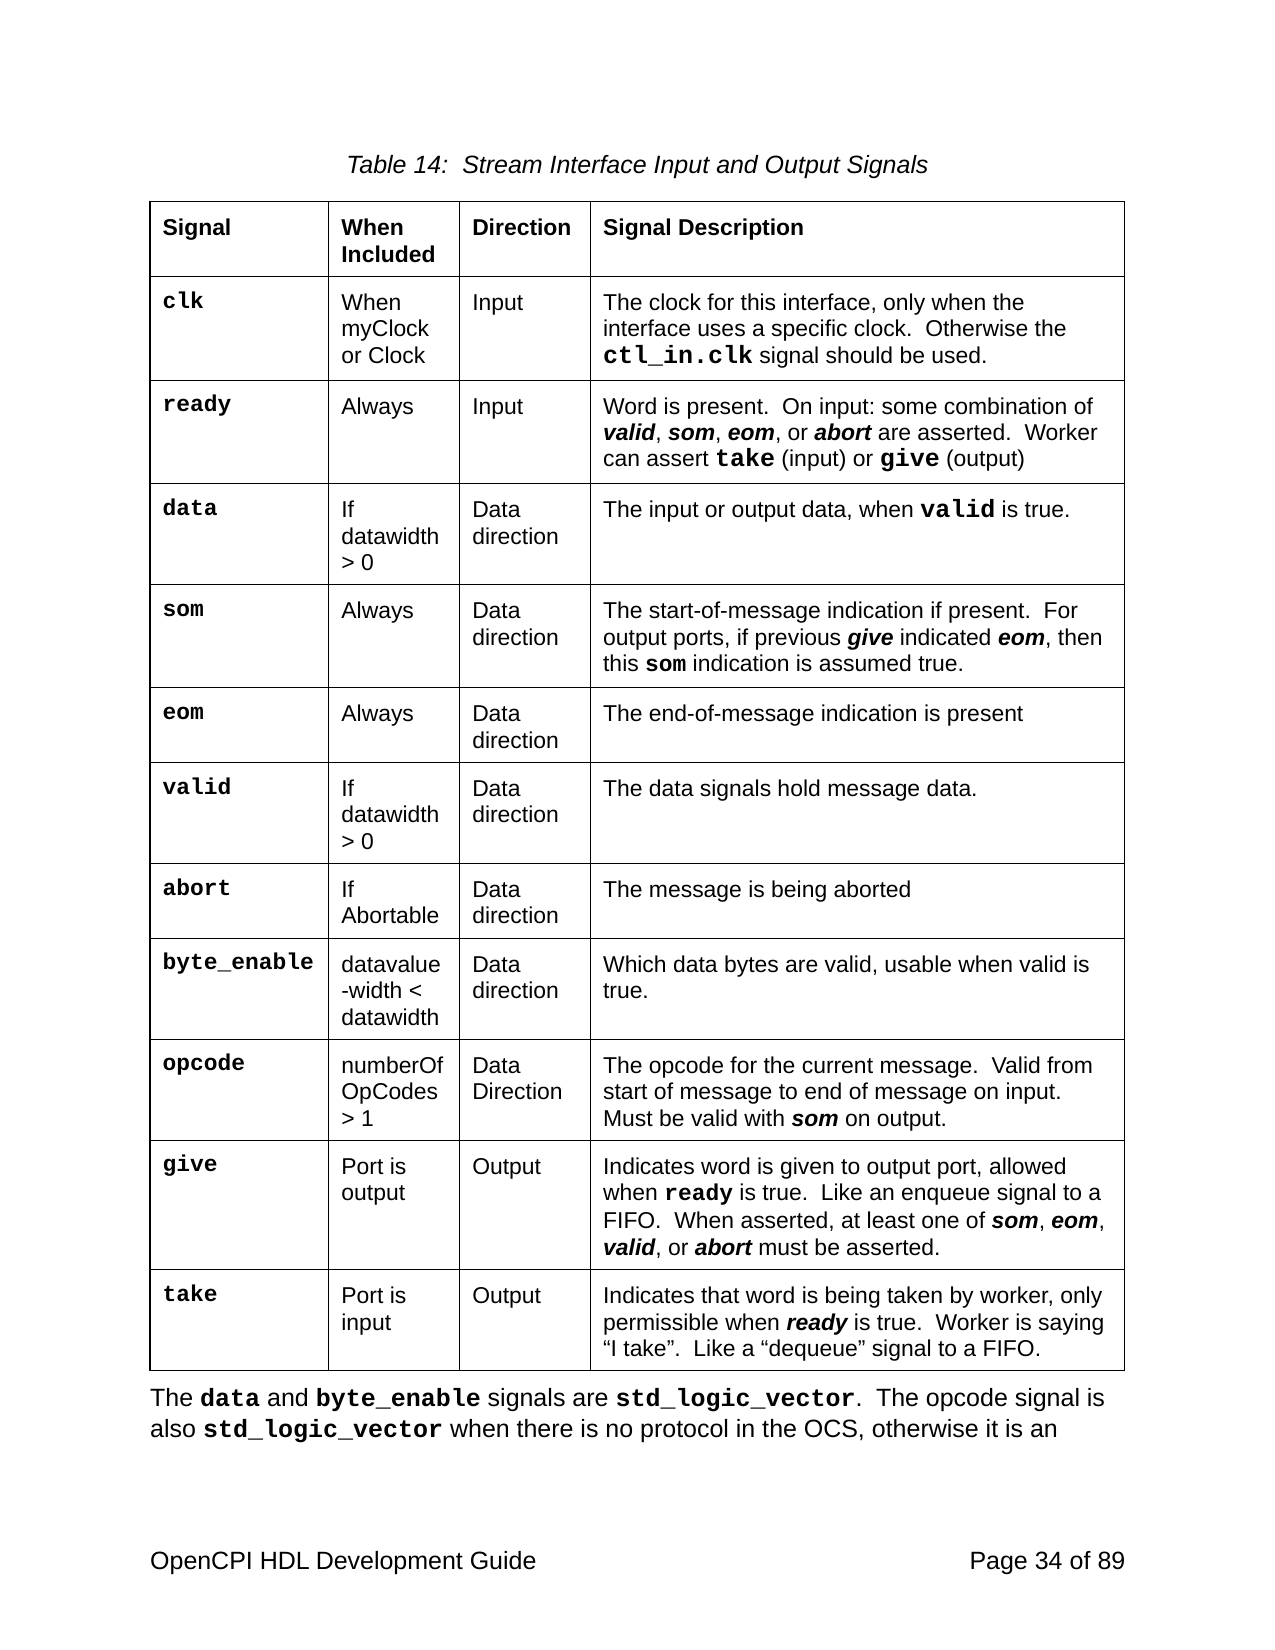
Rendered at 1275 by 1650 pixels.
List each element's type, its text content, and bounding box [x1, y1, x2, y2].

table_cell som [151, 585, 328, 687]
table_cell take [151, 1270, 328, 1370]
table_cell Output [460, 1270, 590, 1370]
table_cell Data direction [460, 688, 590, 762]
table_cell Port is input [329, 1270, 459, 1370]
table_cell Always [329, 381, 459, 483]
table_cell The opcode for the current message. Valid from start of message to end of message on input. Must be valid with som on output. [591, 1040, 1124, 1140]
table_cell Output [460, 1141, 590, 1269]
table_cell When myClock or Clock [329, 277, 459, 379]
table_cell Data Direction [460, 1040, 590, 1140]
table_cell If Abortable [329, 864, 459, 938]
table_cell numberOfOpCodes > 1 [329, 1040, 459, 1140]
table_header Signal Description [591, 202, 1124, 276]
table_cell Port is output [329, 1141, 459, 1269]
table_cell Data direction [460, 763, 590, 863]
table_cell Data direction [460, 864, 590, 938]
table_cell clk [151, 277, 328, 379]
table_cell valid [151, 763, 328, 863]
table_cell eom [151, 688, 328, 762]
table_cell The input or output data, when valid is true. [591, 484, 1124, 584]
table_cell ready [151, 381, 328, 483]
table_cell The message is being aborted [591, 864, 1124, 938]
table_cell Data direction [460, 939, 590, 1039]
table_cell Data direction [460, 484, 590, 584]
table_header Signal [151, 202, 328, 276]
table_cell The clock for this interface, only when the interface uses a specific clock. Otherwise the ctl_in.clk signal should be used. [591, 277, 1124, 379]
table_cell Input [460, 277, 590, 379]
text Table 14: Stream Interface Input and Output Signals [150, 150, 1125, 179]
table_cell The end-of-message indication is present [591, 688, 1124, 762]
table_cell byte_enable [151, 939, 328, 1039]
table_cell data [151, 484, 328, 584]
table_cell Input [460, 381, 590, 483]
table_cell Which data bytes are valid, usable when valid is true. [591, 939, 1124, 1039]
table_cell Indicates that word is being taken by worker, only permissible when ready is true. Worker is saying “I take”. Like a “dequeue” signal to a FIFO. [591, 1270, 1124, 1370]
table_cell Always [329, 688, 459, 762]
table_cell Data direction [460, 585, 590, 687]
table_cell If datawidth > 0 [329, 484, 459, 584]
table_cell Always [329, 585, 459, 687]
table_cell The data signals hold message data. [591, 763, 1124, 863]
table_header Direction [460, 202, 590, 276]
text The data and byte_enable signals are std_logic_vector. The opcode signal is also std_logic_vector when there is no protocol in the OCS, otherwise it is an [150, 1383, 1125, 1445]
table_cell Indicates word is given to output port, allowed when ready is true. Like an enqueue signal to a FIFO. When asserted, at least one of som, eom, valid, or abort must be asserted. [591, 1141, 1124, 1269]
table_cell give [151, 1141, 328, 1269]
table_cell If datawidth > 0 [329, 763, 459, 863]
table_header When Included [329, 202, 459, 276]
table_cell datavalue-width < datawidth [329, 939, 459, 1039]
table_cell abort [151, 864, 328, 938]
table_cell Word is present. On input: some combination of valid, som, eom, or abort are asserted. Worker can assert take (input) or give (output) [591, 381, 1124, 483]
table_cell The start-of-message indication if present. For output ports, if previous give indicated eom, then this som indication is assumed true. [591, 585, 1124, 687]
table_cell opcode [151, 1040, 328, 1140]
